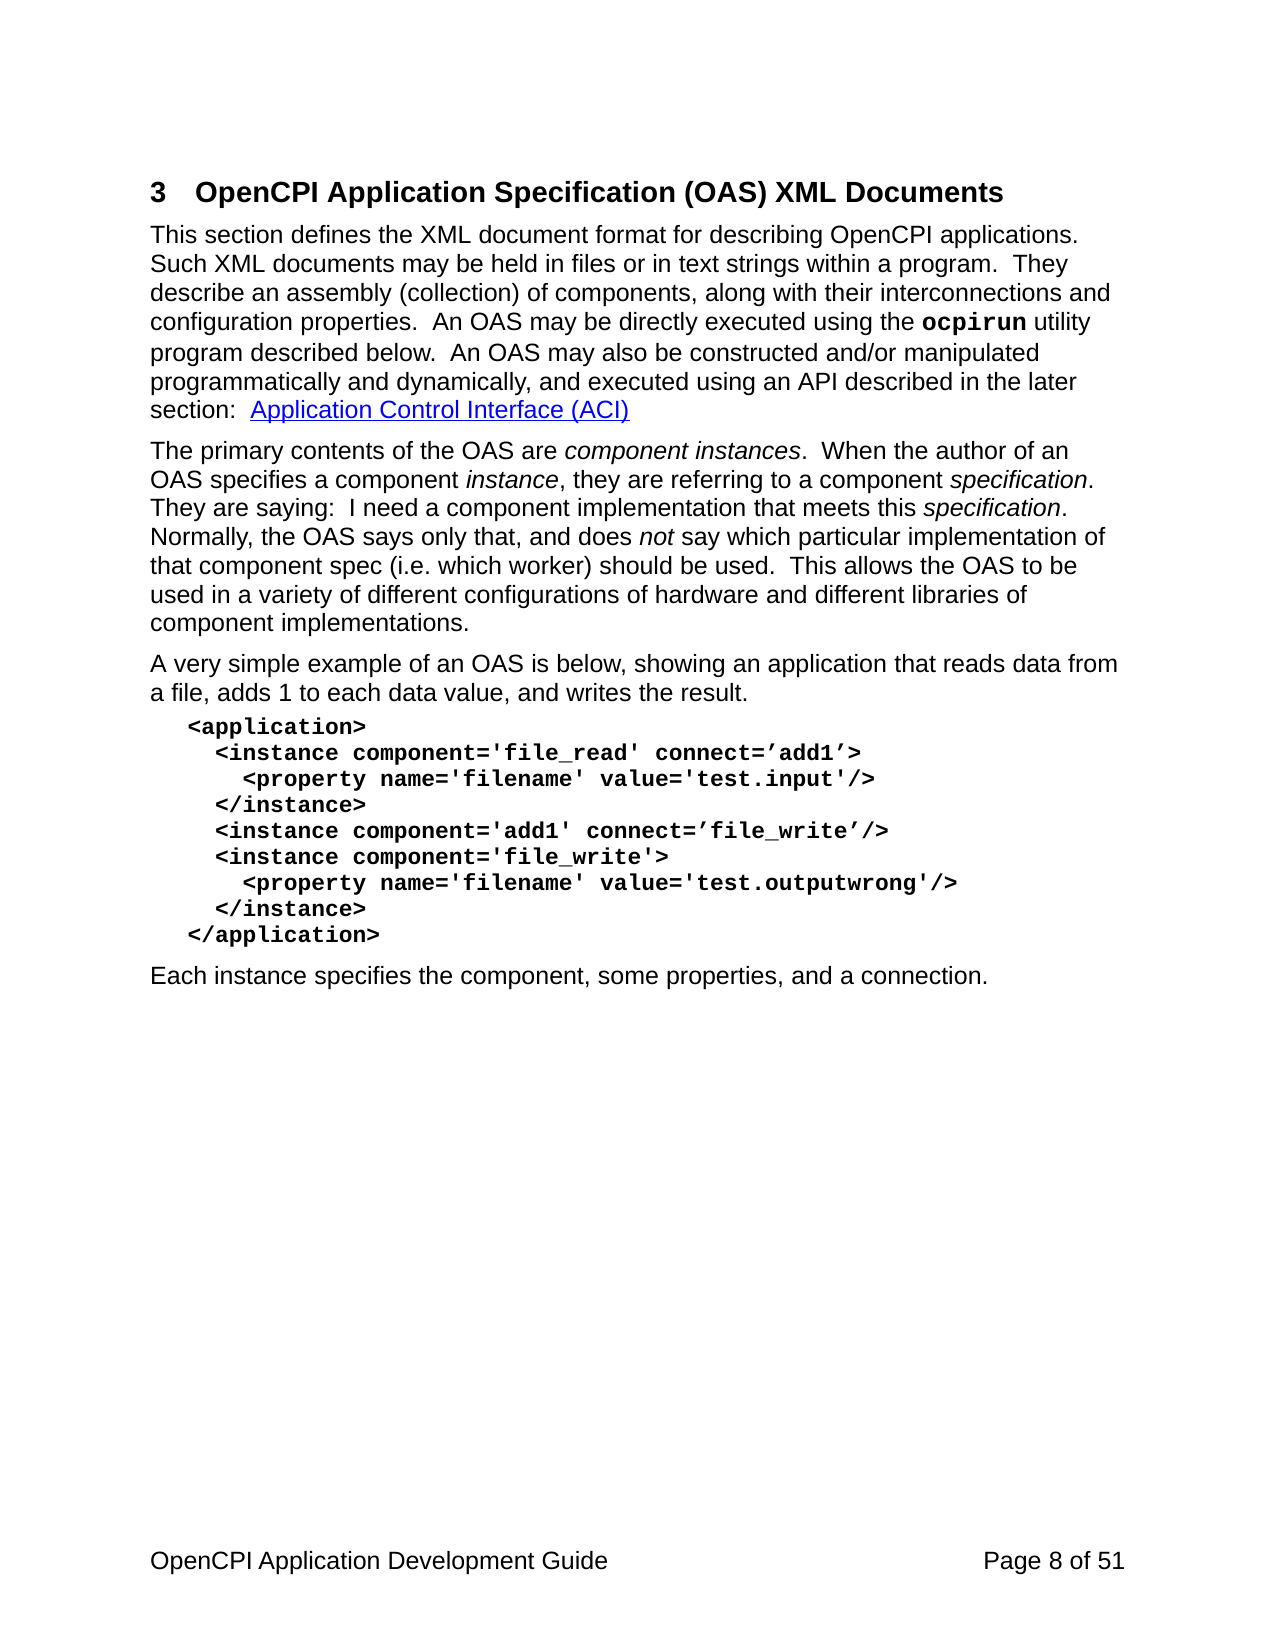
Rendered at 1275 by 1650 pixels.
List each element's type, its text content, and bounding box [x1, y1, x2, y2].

text Each instance specifies the component, some properties, and a connection. [150, 961, 1125, 990]
text This section defines the XML document format for describing OpenCPI applications. Such XML documents may be held in files or in text strings within a program. They describe an assembly (collection) of components, along with their interconnections and configuration properties. An OAS may be directly executed using the ocpirun utility program described below. An OAS may also be constructed and/or manipulated programmatically and dynamically, and executed using an API described in the later section: Application Control Interface (ACI) [150, 221, 1125, 424]
text A very simple example of an OAS is below, showing an application that reads data from a file, adds 1 to each data value, and writes the result. [150, 649, 1125, 707]
text The primary contents of the OAS are component instances. When the author of an OAS specifies a component instance, they are referring to a component specification. They are saying: I need a component implementation that meets this specification. Normally, the OAS says only that, and does not say which particular implementation of that component spec (i.e. which worker) should be used. This allows the OAS to be used in a variety of different configurations of hardware and different libraries of component implementations. [150, 436, 1125, 637]
text <application> <instance component='file_read' connect=’add1’> <property name='filename' value='test.input'/> </instance> <instance component='add1' connect=’file_write’/> <instance component='file_write'> <property name='filename' value='test.outputwrong'/> </instance> </application> [187, 716, 1125, 949]
subtitle OpenCPI Application Specification (OAS) XML Documents [150, 175, 1125, 208]
